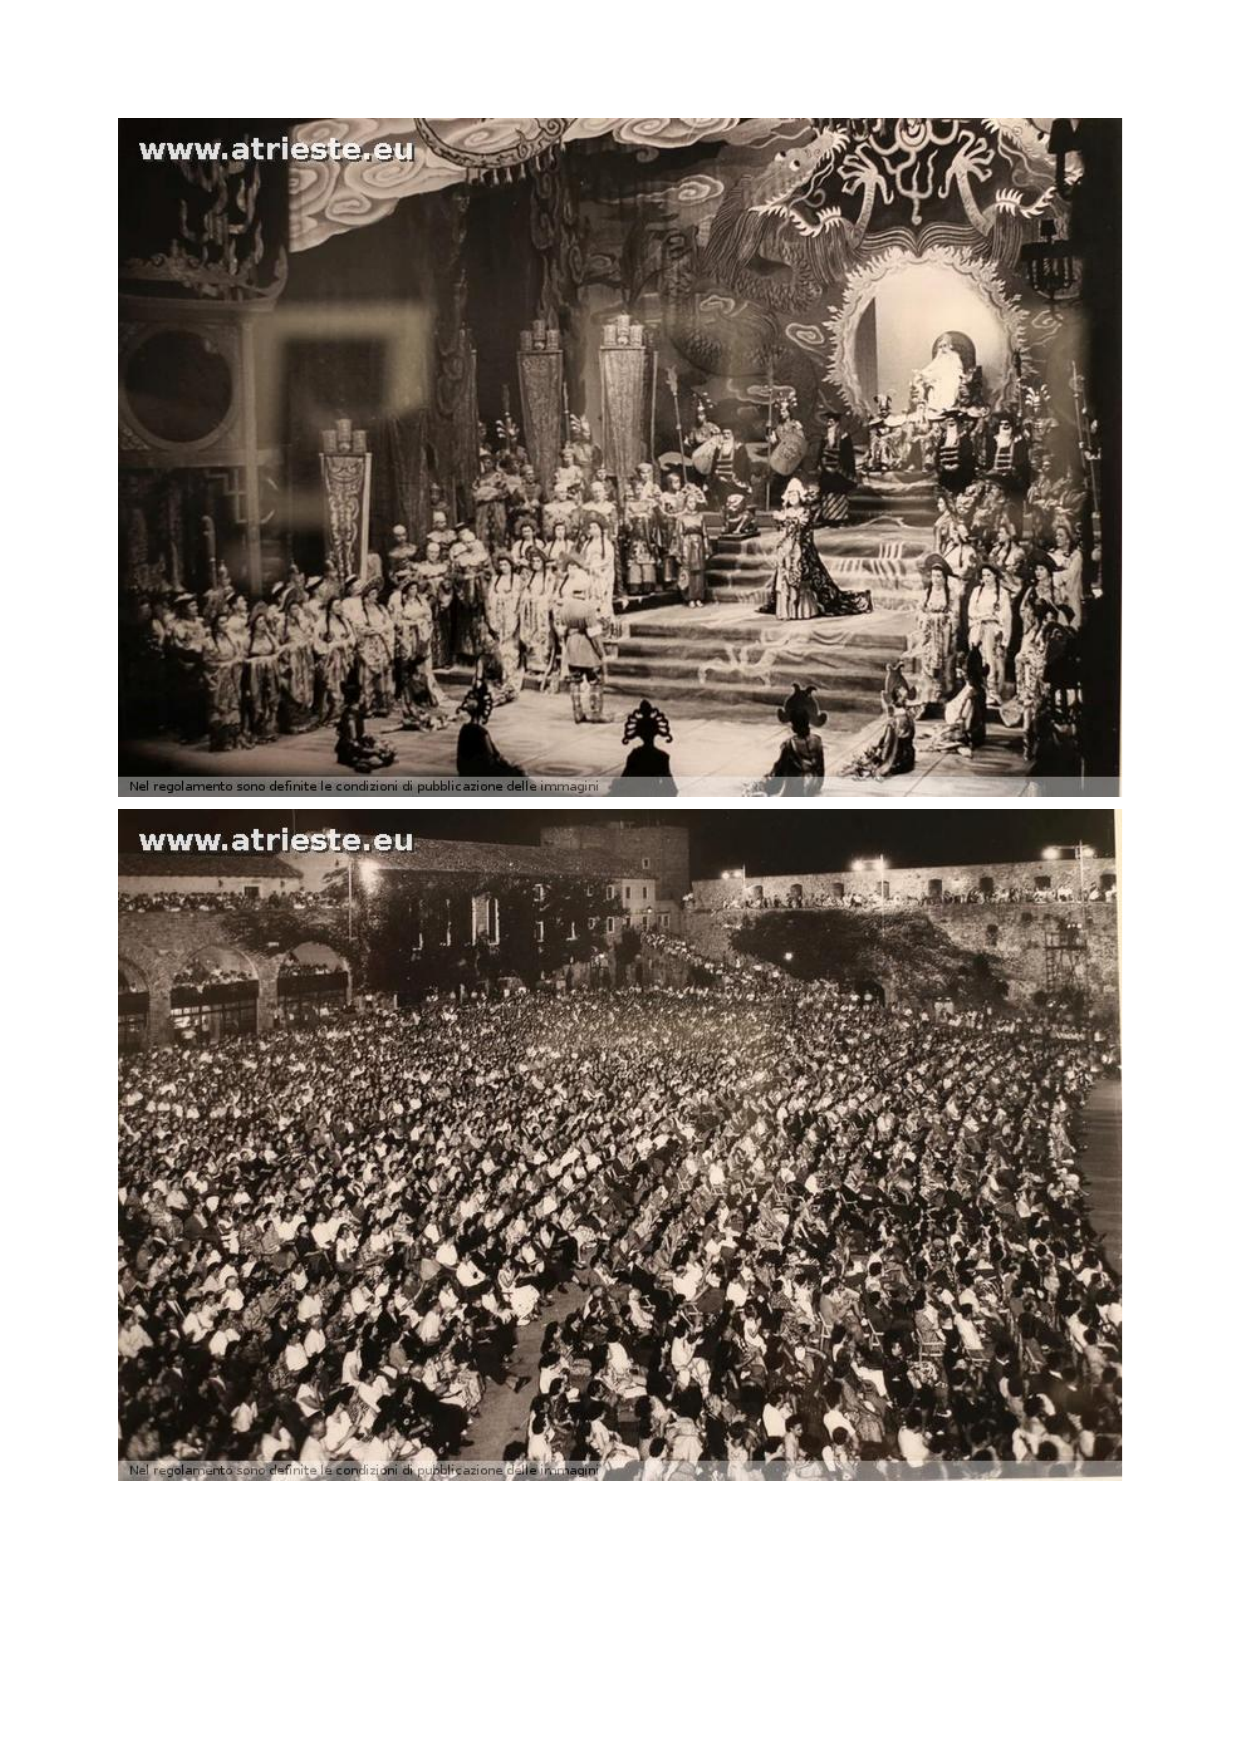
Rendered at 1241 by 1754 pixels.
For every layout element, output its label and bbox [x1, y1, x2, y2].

picture [118, 118, 1123, 797]
picture [118, 809, 1123, 1481]
